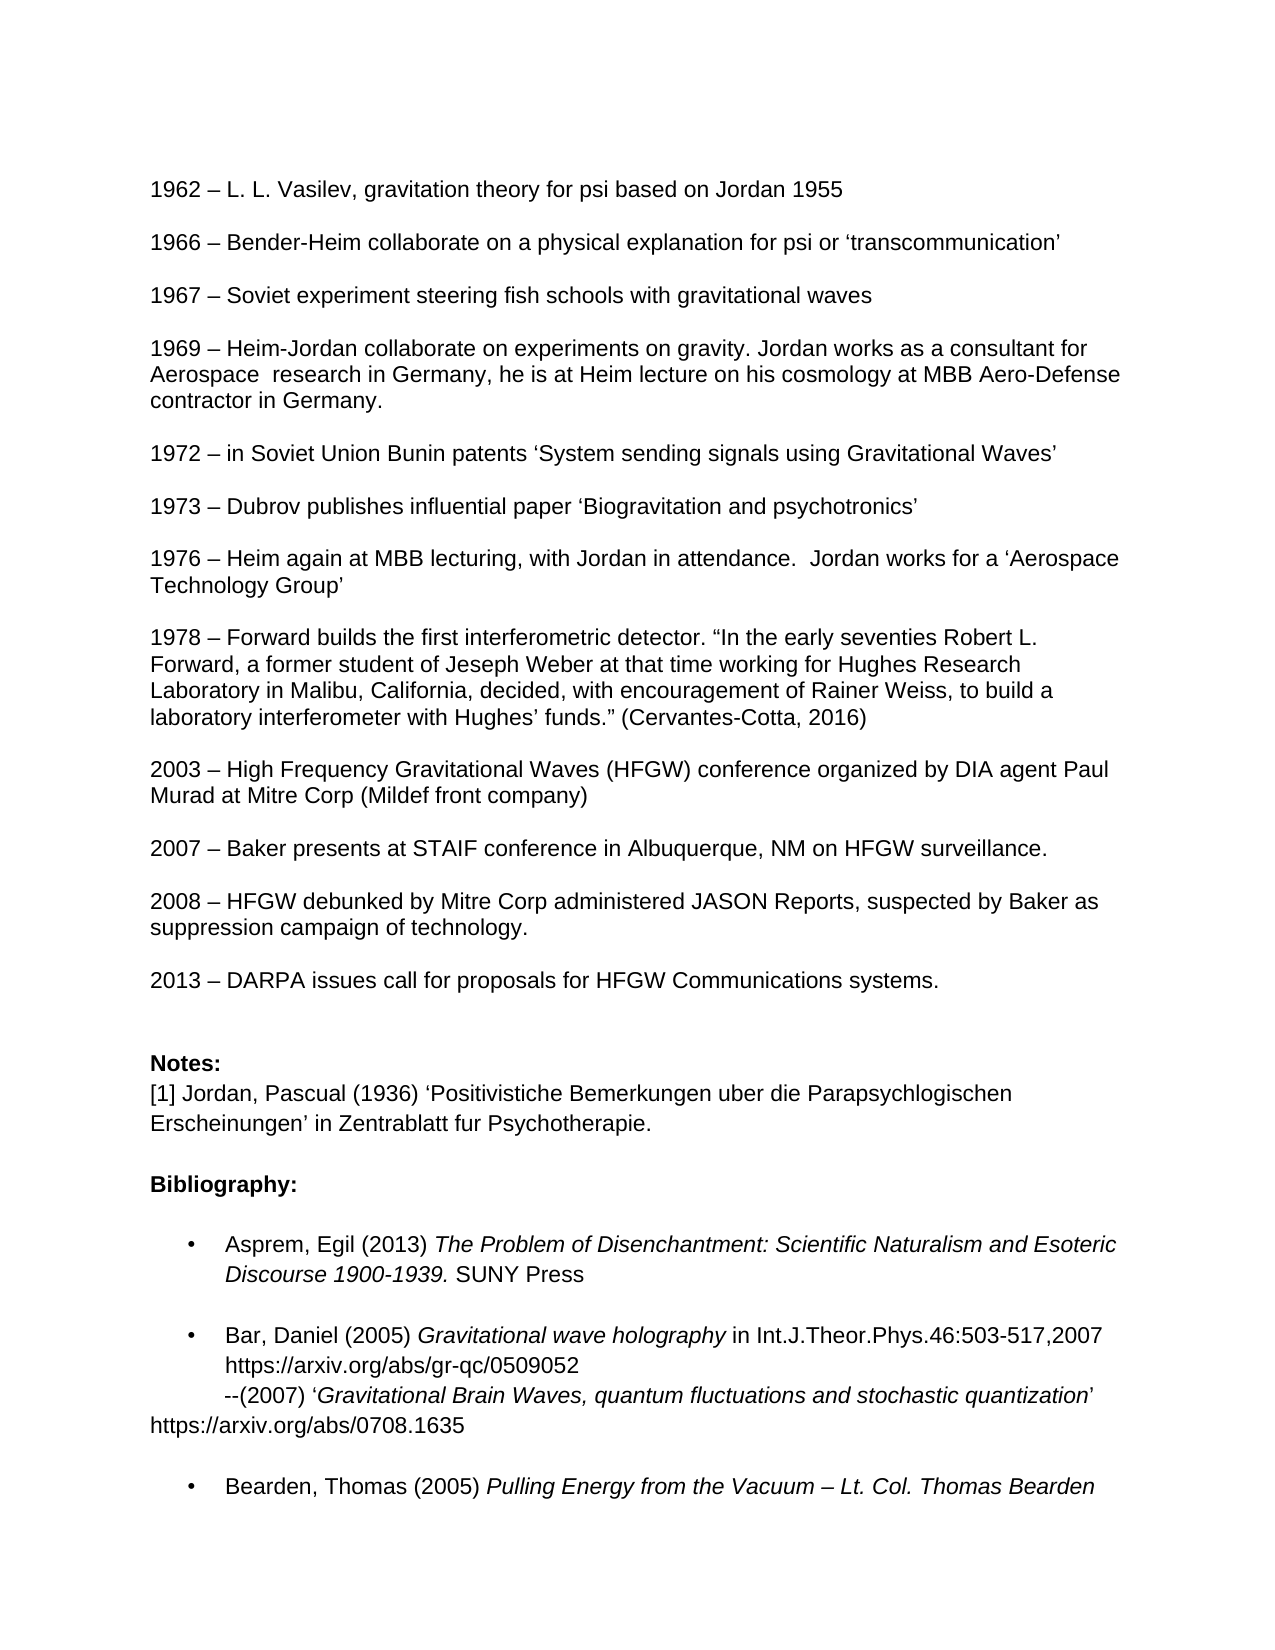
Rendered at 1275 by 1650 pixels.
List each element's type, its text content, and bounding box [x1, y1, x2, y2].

text 1962 – L. L. Vasilev, gravitation theory for psi based on Jordan 1955 [150, 176, 1125, 203]
list Bar, Daniel (2005) Gravitational wave holography in Int.J.Theor.Phys.46:503-517,2007 https://arxiv.org/abs/gr-qc/0509052 [187, 1322, 1125, 1378]
text --(2007) ‘Gravitational Brain Waves, quantum fluctuations and stochastic quantization’ https://arxiv.org/abs/0708.1635 [150, 1382, 1125, 1439]
text 1976 – Heim again at MBB lecturing, with Jordan in attendance. Jordan works for a ‘Aerospace Technology Group’ [150, 545, 1125, 598]
text 1978 – Forward builds the first interferometric detector. “In the early seventies Robert L. Forward, a former student of Jeseph Weber at that time working for Hughes Research Laboratory in Malibu, California, decided, with encouragement of Rainer Weiss, to build a laboratory interferometer with Hughes’ funds.” (Cervantes-Cotta, 2016) [150, 624, 1125, 730]
text 1967 – Soviet experiment steering fish schools with gravitational waves [150, 282, 1125, 308]
text Bibliography: [150, 1171, 1125, 1197]
text Notes: [150, 1050, 1125, 1076]
list Bearden, Thomas (2005) Pulling Energy from the Vacuum – Lt. Col. Thomas Bearden [187, 1473, 1125, 1499]
text 2008 – HFGW debunked by Mitre Corp administered JASON Reports, suspected by Baker as suppression campaign of technology. [150, 888, 1125, 941]
text 1966 – Bender-Heim collaborate on a physical explanation for psi or ‘transcommunication’ [150, 229, 1125, 255]
text 1972 – in Soviet Union Bunin patents ‘System sending signals using Gravitational Waves’ [150, 440, 1125, 466]
text [1] Jordan, Pascual (1936) ‘Positivistiche Bemerkungen uber die Parapsychlogischen Erscheinungen’ in Zentrablatt fur Psychotherapie. [150, 1080, 1125, 1137]
text 1969 – Heim-Jordan collaborate on experiments on gravity. Jordan works as a consultant for Aerospace research in Germany, he is at Heim lecture on his cosmology at MBB Aero-Defense contractor in Germany. [150, 334, 1125, 413]
text 2007 – Baker presents at STAIF conference in Albuquerque, NM on HFGW surveillance. [150, 835, 1125, 862]
list Asprem, Egil (2013) The Problem of Disenchantment: Scientific Naturalism and Esoteric Discourse 1900-1939. SUNY Press [187, 1231, 1125, 1288]
text 2003 – High Frequency Gravitational Waves (HFGW) conference organized by DIA agent Paul Murad at Mitre Corp (Mildef front company) [150, 756, 1125, 809]
text 1973 – Dubrov publishes influential paper ‘Biogravitation and psychotronics’ [150, 493, 1125, 519]
text 2013 – DARPA issues call for proposals for HFGW Communications systems. [150, 967, 1125, 993]
